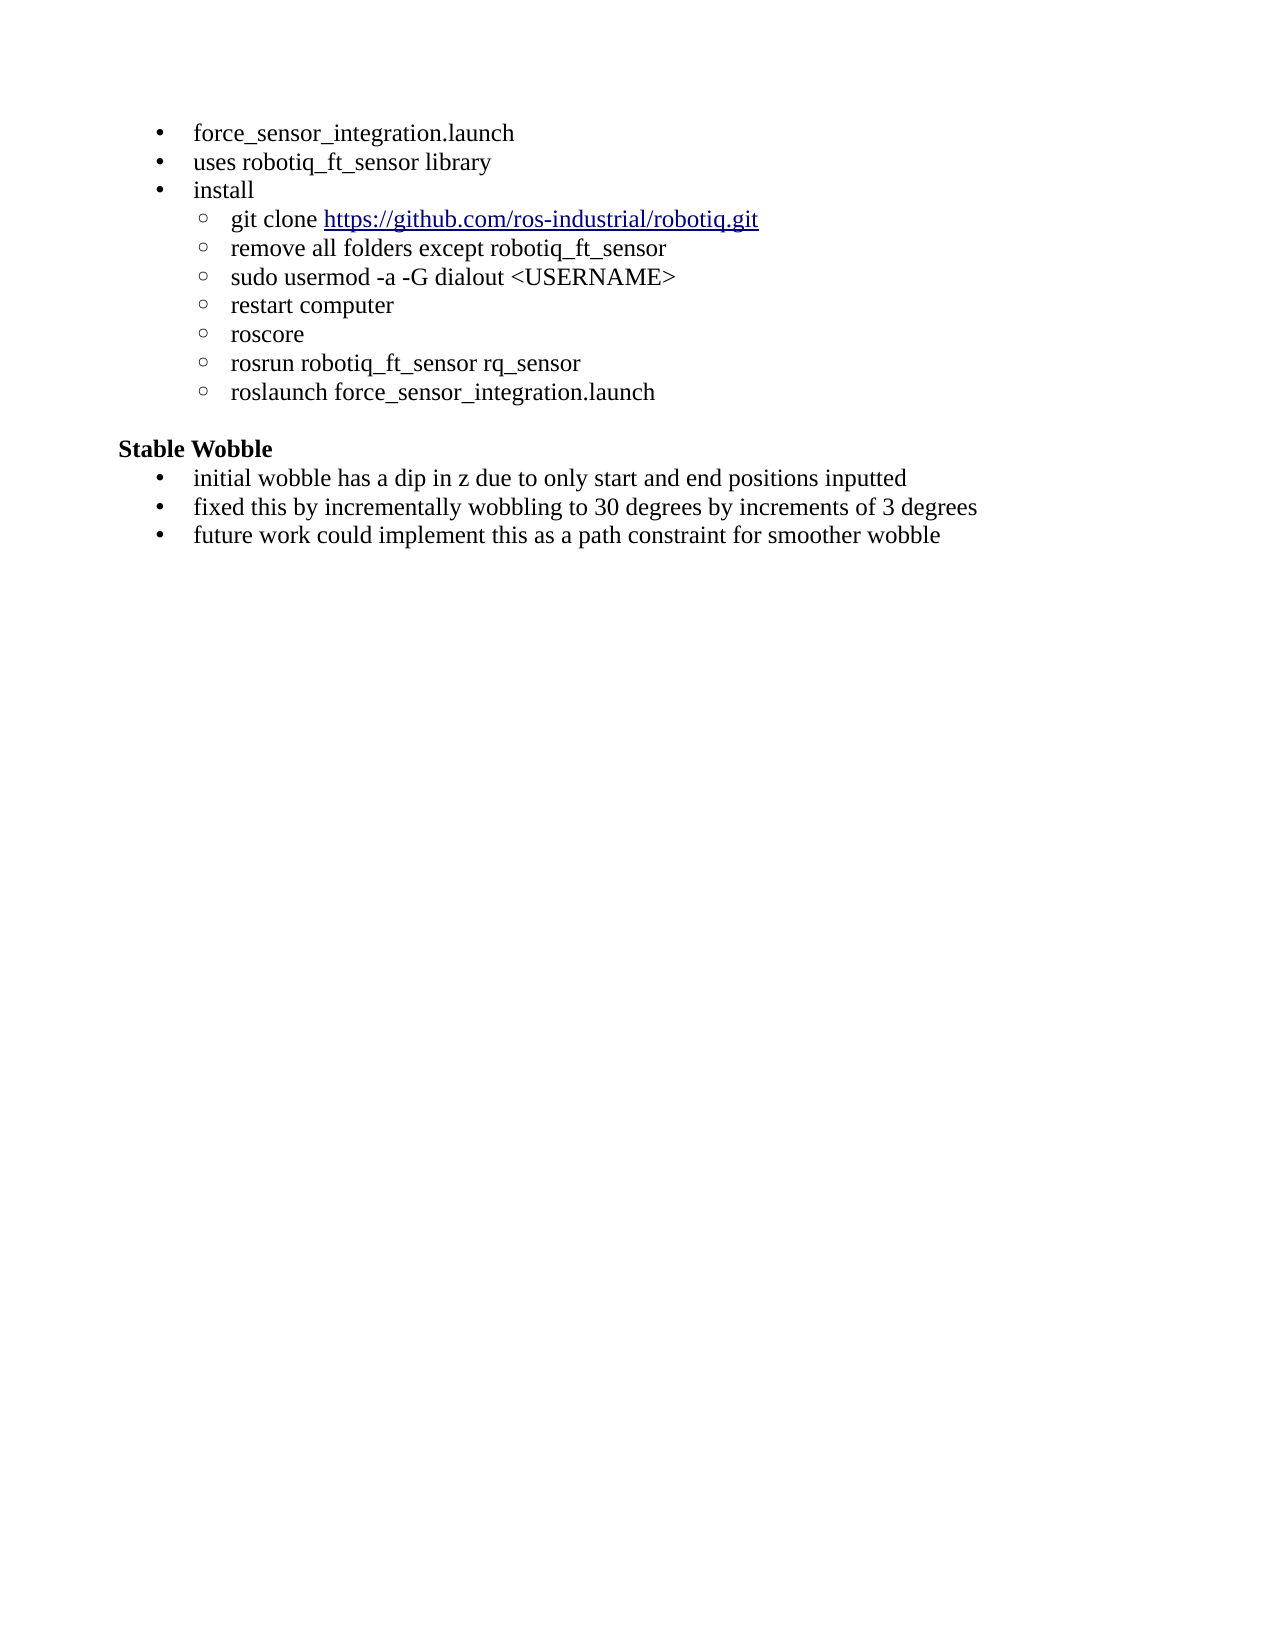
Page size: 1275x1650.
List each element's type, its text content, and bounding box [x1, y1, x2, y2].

list fixed this by incrementally wobbling to 30 degrees by increments of 3 degrees [156, 492, 1157, 521]
list install [156, 176, 1157, 204]
list rosrun robotiq_ft_sensor rq_sensor [193, 348, 1157, 377]
list roslaunch force_sensor_integration.launch [193, 377, 1157, 406]
list uses robotiq_ft_sensor library [156, 147, 1157, 176]
list future work could implement this as a path constraint for smoother wobble [156, 521, 1157, 549]
list force_sensor_integration.launch [156, 118, 1157, 147]
list git clone https://github.com/ros-industrial/robotiq.git [193, 204, 1157, 233]
list restart computer [193, 291, 1157, 319]
list initial wobble has a dip in z due to only start and end positions inputted [156, 463, 1157, 492]
text Stable Wobble [118, 434, 1157, 463]
list remove all folders except robotiq_ft_sensor [193, 233, 1157, 262]
list roscore [193, 319, 1157, 348]
list sudo usermod -a -G dialout <USERNAME> [193, 262, 1157, 291]
